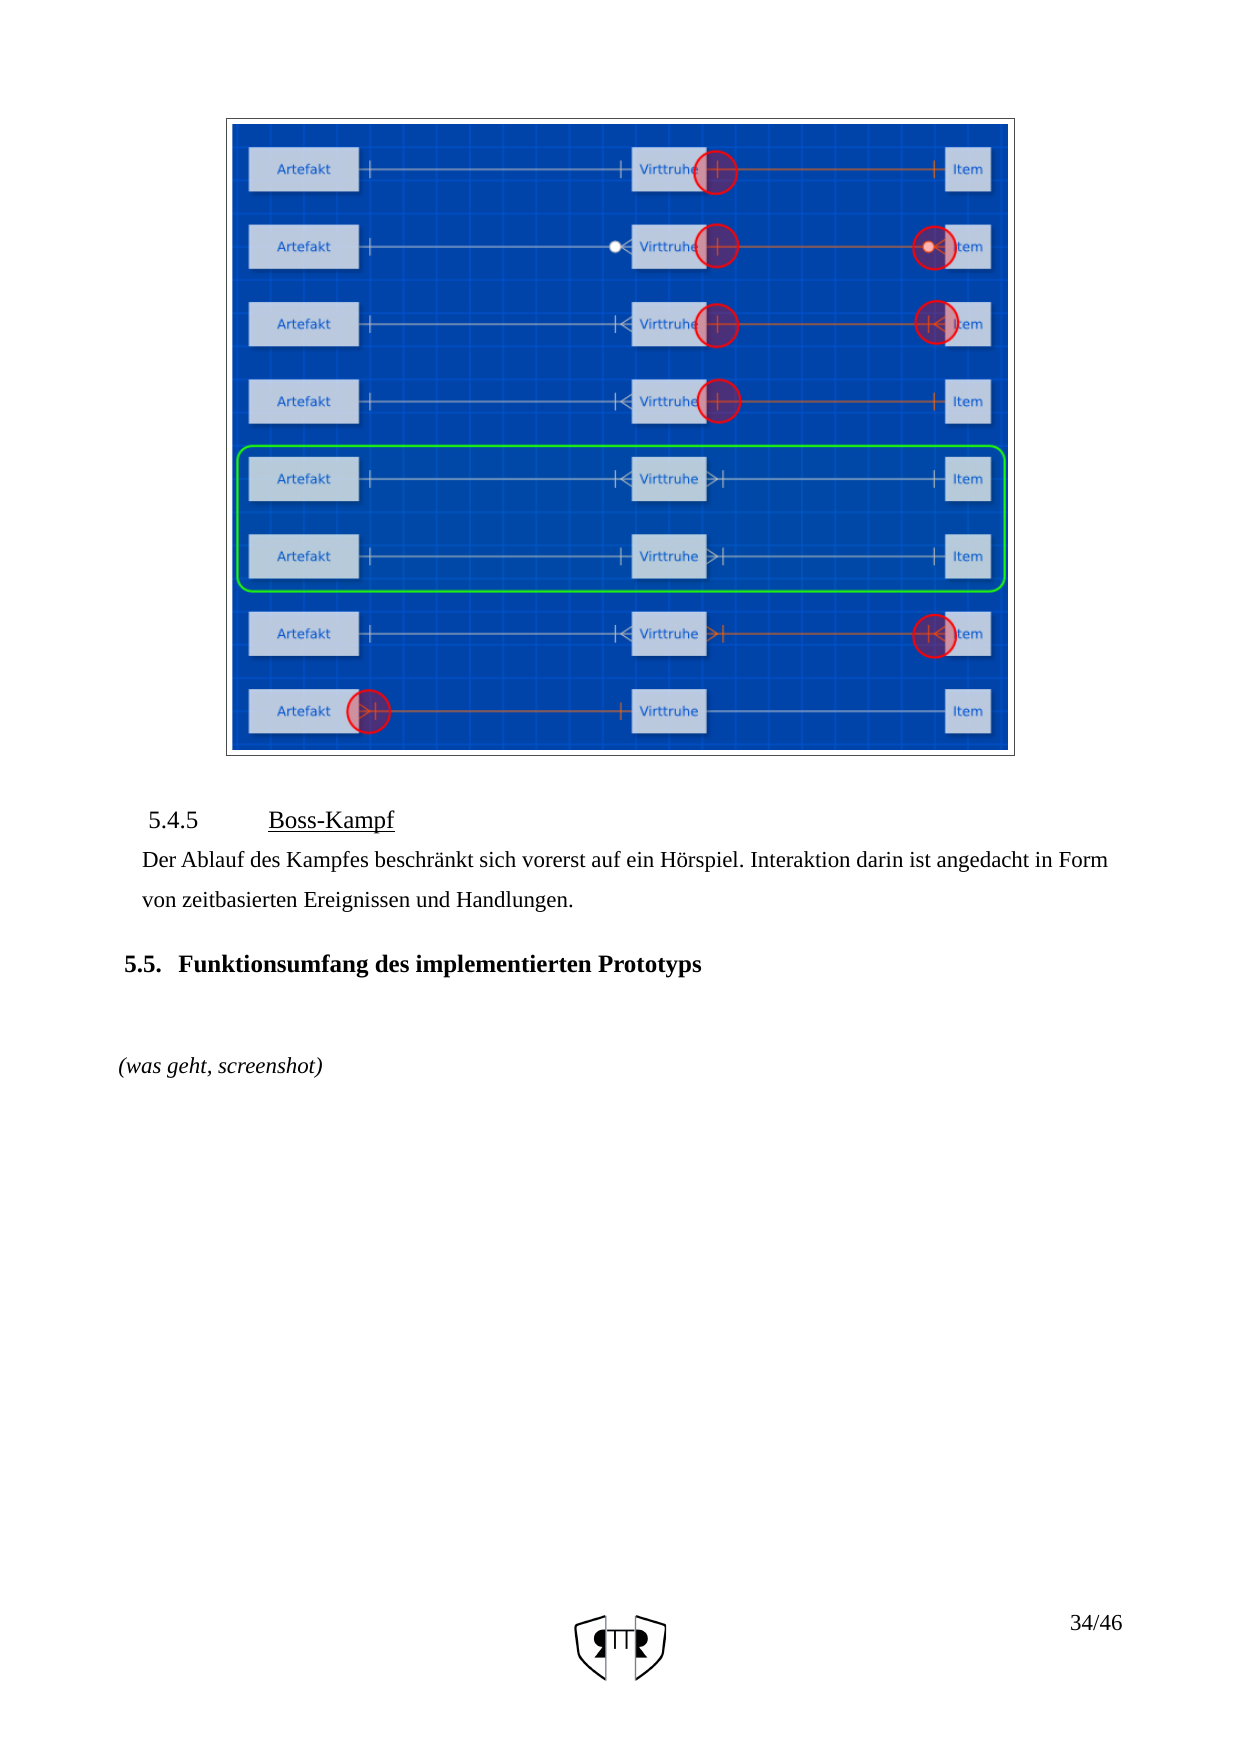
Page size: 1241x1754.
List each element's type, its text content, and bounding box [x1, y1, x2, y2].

picture [232, 124, 1008, 750]
picture [574, 1615, 667, 1681]
subtitle Boss-Kampf [142, 806, 1122, 834]
text Der Ablauf des Kampfes beschränkt sich vorerst auf ein Hörspiel. Interaktion darin ist angedacht in Form von zeitbasierten Ereignissen und Handlungen. [142, 846, 1122, 912]
subtitle Funktionsumfang des implementierten Prototyps [124, 949, 1122, 977]
text (was geht, screenshot) [118, 1052, 1122, 1079]
